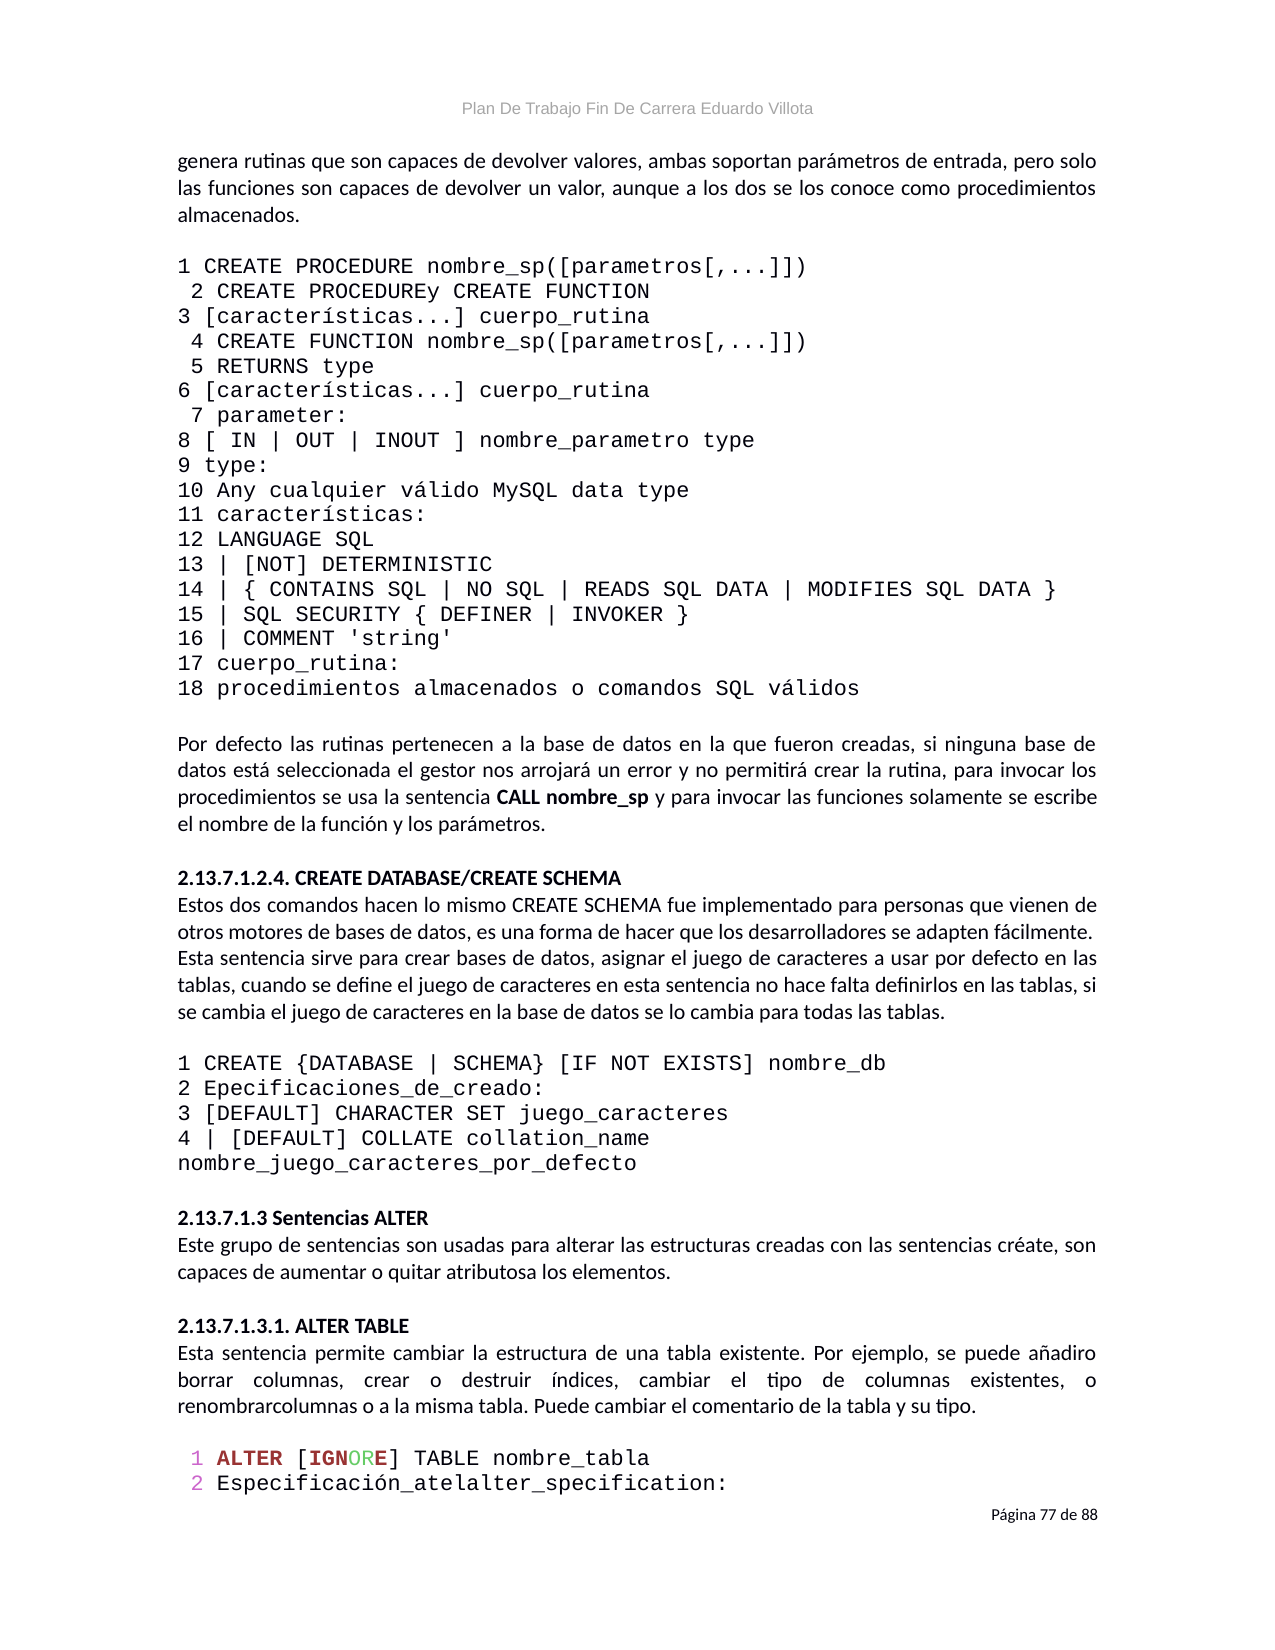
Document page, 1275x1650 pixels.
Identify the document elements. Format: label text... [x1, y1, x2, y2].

text 4 CREATE FUNCTION nombre_sp([parametros[,...]]) [177, 330, 1098, 355]
text 3 [DEFAULT] CHARACTER SET juego_caracteres [177, 1102, 1098, 1127]
text 1 CREATE {DATABASE | SCHEMA} [IF NOT EXISTS] nombre_db [177, 1053, 1098, 1077]
text 1 ALTER [IGNORE] TABLE nombre_tabla [177, 1447, 1098, 1472]
text 2 Epecificaciones_de_creado: [177, 1077, 1098, 1102]
text 3 [características...] cuerpo_rutina [177, 305, 1098, 330]
text 10 Any cualquier válido MySQL data type [177, 479, 1098, 503]
text 18 procedimientos almacenados o comandos SQL válidos [177, 677, 1098, 702]
text 13 | [NOT] DETERMINISTIC [177, 553, 1098, 578]
text Este grupo de sentencias son usadas para alterar las estructuras creadas con las sentencias créate, son capaces de aumentar o quitar atributosa los elementos. [177, 1231, 1098, 1284]
text 4 | [DEFAULT] COLLATE collation_name nombre_juego_caracteres_por_defecto [177, 1127, 1098, 1177]
text Esta sentencia sirve para crear bases de datos, asignar el juego de caracteres a usar por defecto en las tablas, cuando se define el juego de caracteres en esta sentencia no hace falta definirlos en las tablas, si se cambia el juego de caracteres en la base de datos se lo cambia para todas las tablas. [177, 944, 1098, 1024]
text 6 [características...] cuerpo_rutina [177, 379, 1098, 404]
text 16 | COMMENT 'string' [177, 627, 1098, 652]
text 14 | { CONTAINS SQL | NO SQL | READS SQL DATA | MODIFIES SQL DATA } [177, 578, 1098, 603]
text 17 cuerpo_rutina: [177, 652, 1098, 677]
text 2.13.7.1.3.1. ALTER TABLE [177, 1313, 1098, 1339]
text Por defecto las rutinas pertenecen a la base de datos en la que fueron creadas, si ninguna base de datos está seleccionada el gestor nos arrojará un error y no permitirá crear la rutina, para invocar los procedimientos se usa la sentencia CALL nombre_sp y para invocar las funciones solamente se escribe el nombre de la función y los parámetros. [177, 730, 1098, 837]
text 2 Especificación_atelalter_specification: [177, 1472, 1098, 1497]
text 7 parameter: [177, 404, 1098, 429]
text 1 CREATE PROCEDURE nombre_sp([parametros[,...]]) [177, 256, 1098, 280]
text 8 [ IN | OUT | INOUT ] nombre_parametro type [177, 429, 1098, 454]
text 12 LANGUAGE SQL [177, 528, 1098, 553]
text 2 CREATE PROCEDUREy CREATE FUNCTION [177, 280, 1098, 305]
text 5 RETURNS type [177, 355, 1098, 379]
text 11 características: [177, 503, 1098, 528]
text 15 | SQL SECURITY { DEFINER | INVOKER } [177, 603, 1098, 627]
text Estos dos comandos hacen lo mismo CREATE SCHEMA fue implementado para personas que vienen de otros motores de bases de datos, es una forma de hacer que los desarrolladores se adapten fácilmente. [177, 891, 1098, 944]
text 9 type: [177, 454, 1098, 479]
text Esta sentencia permite cambiar la estructura de una tabla existente. Por ejemplo, se puede añadiro borrar columnas, crear o destruir índices, cambiar el tipo de columnas existentes, o renombrarcolumnas o a la misma tabla. Puede cambiar el comentario de la tabla y su tipo. [177, 1339, 1098, 1419]
text genera rutinas que son capaces de devolver valores, ambas soportan parámetros de entrada, pero solo las funciones son capaces de devolver un valor, aunque a los dos se los conoce como procedimientos almacenados. [177, 148, 1098, 228]
text 2.13.7.1.3 Sentencias ALTER [177, 1204, 1098, 1231]
text 2.13.7.1.2.4. CREATE DATABASE/CREATE SCHEMA [177, 864, 1098, 891]
